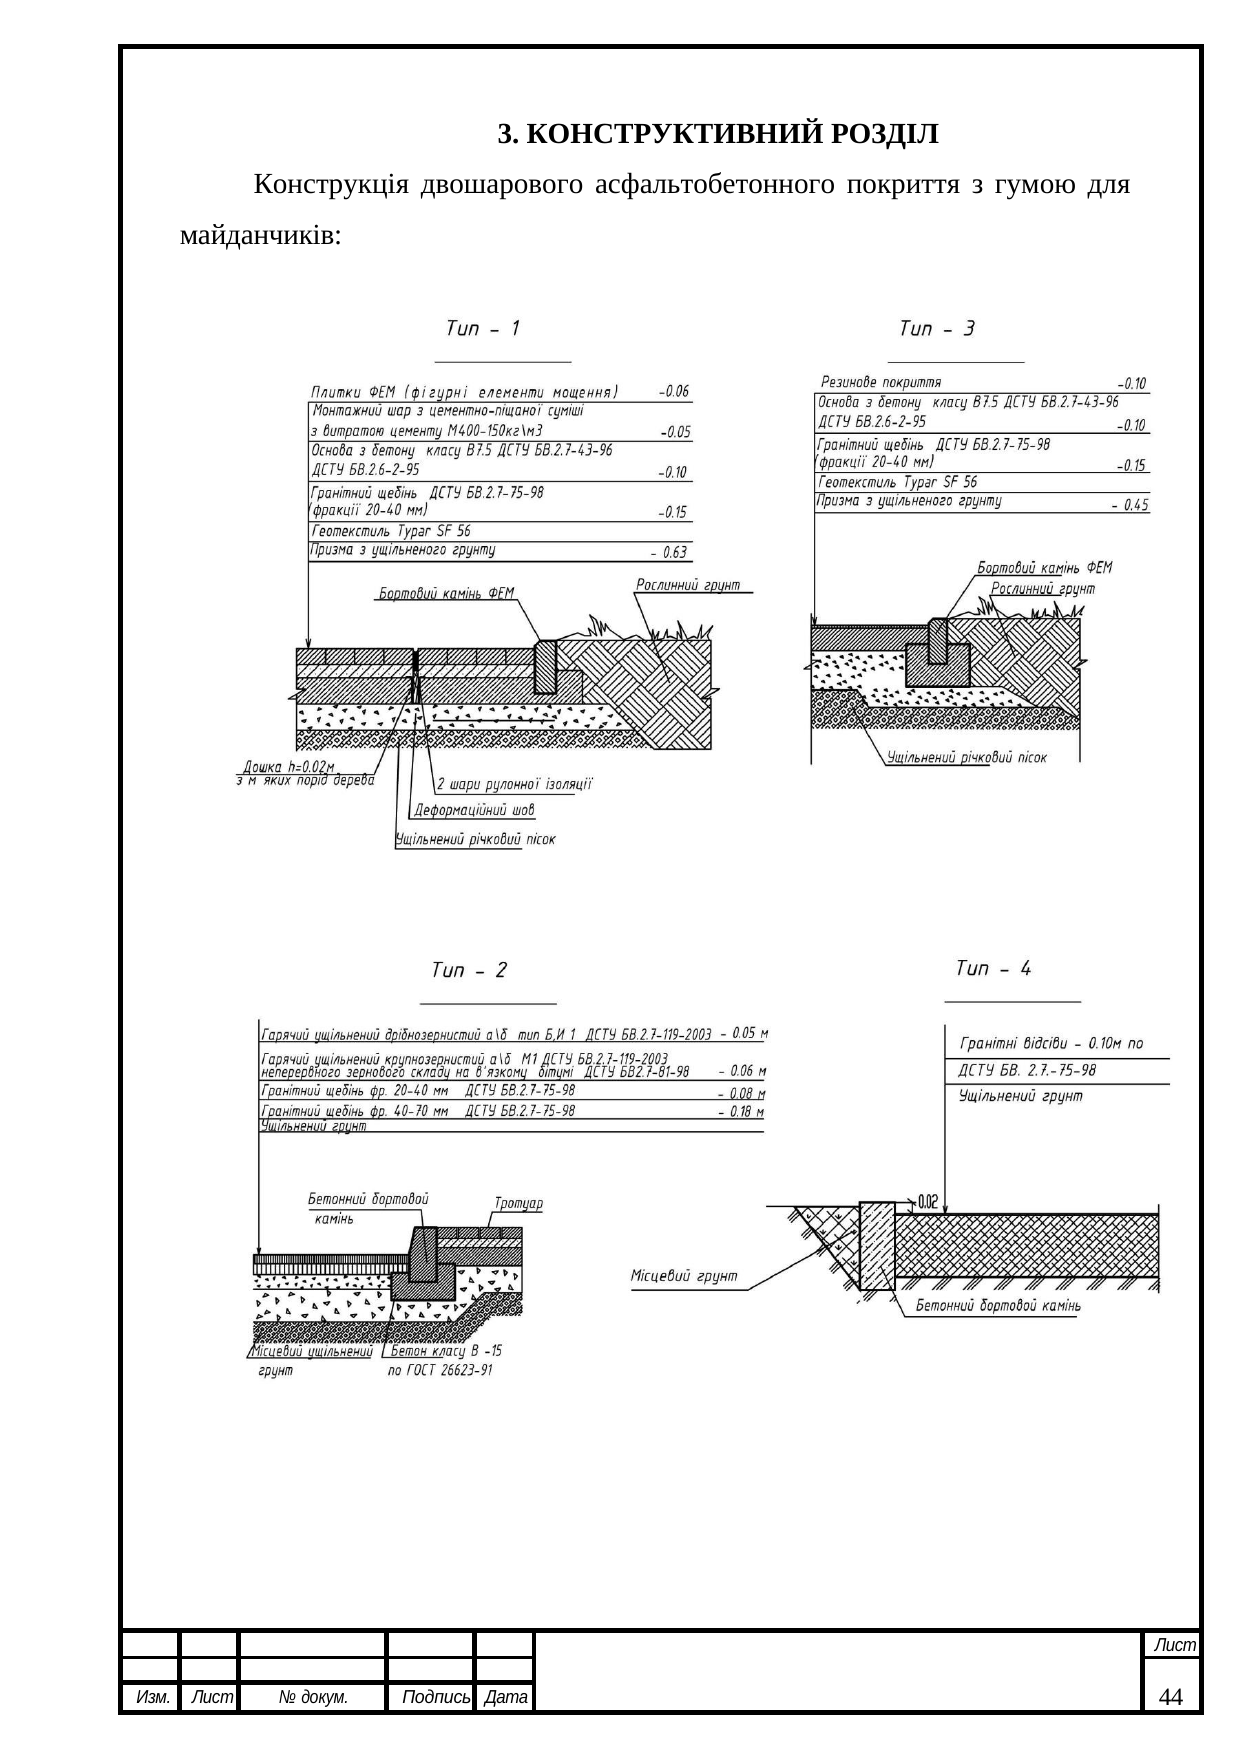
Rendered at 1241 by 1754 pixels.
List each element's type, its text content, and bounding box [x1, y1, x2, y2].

table_cell [536, 1633, 1140, 1710]
table_cell [123, 1659, 177, 1680]
table_cell Лиcт [1145, 1633, 1199, 1656]
table_cell [182, 1659, 236, 1680]
table_cell [182, 1633, 236, 1656]
table_cell [241, 1659, 384, 1680]
picture [231, 316, 1173, 1384]
table_cell [241, 1633, 384, 1656]
table_header 3. КОНCТРУКТИВНИЙ РОЗДIЛ Конcтрукція двошарового аcфальтобетонного покриття з гумою для майданчиків: [123, 49, 1199, 1628]
table_cell 44 [1145, 1659, 1199, 1710]
table_cell № докум. [241, 1685, 384, 1710]
table_cell [389, 1633, 472, 1656]
table_cell [389, 1659, 472, 1680]
table_cell [123, 1633, 177, 1656]
table_cell [477, 1633, 532, 1656]
table_cell Изм. [123, 1685, 177, 1710]
table_cell [477, 1659, 532, 1680]
table_cell Подпиcь [389, 1685, 472, 1710]
table_cell Лиcт [182, 1685, 236, 1710]
table_cell Дата [477, 1685, 532, 1710]
